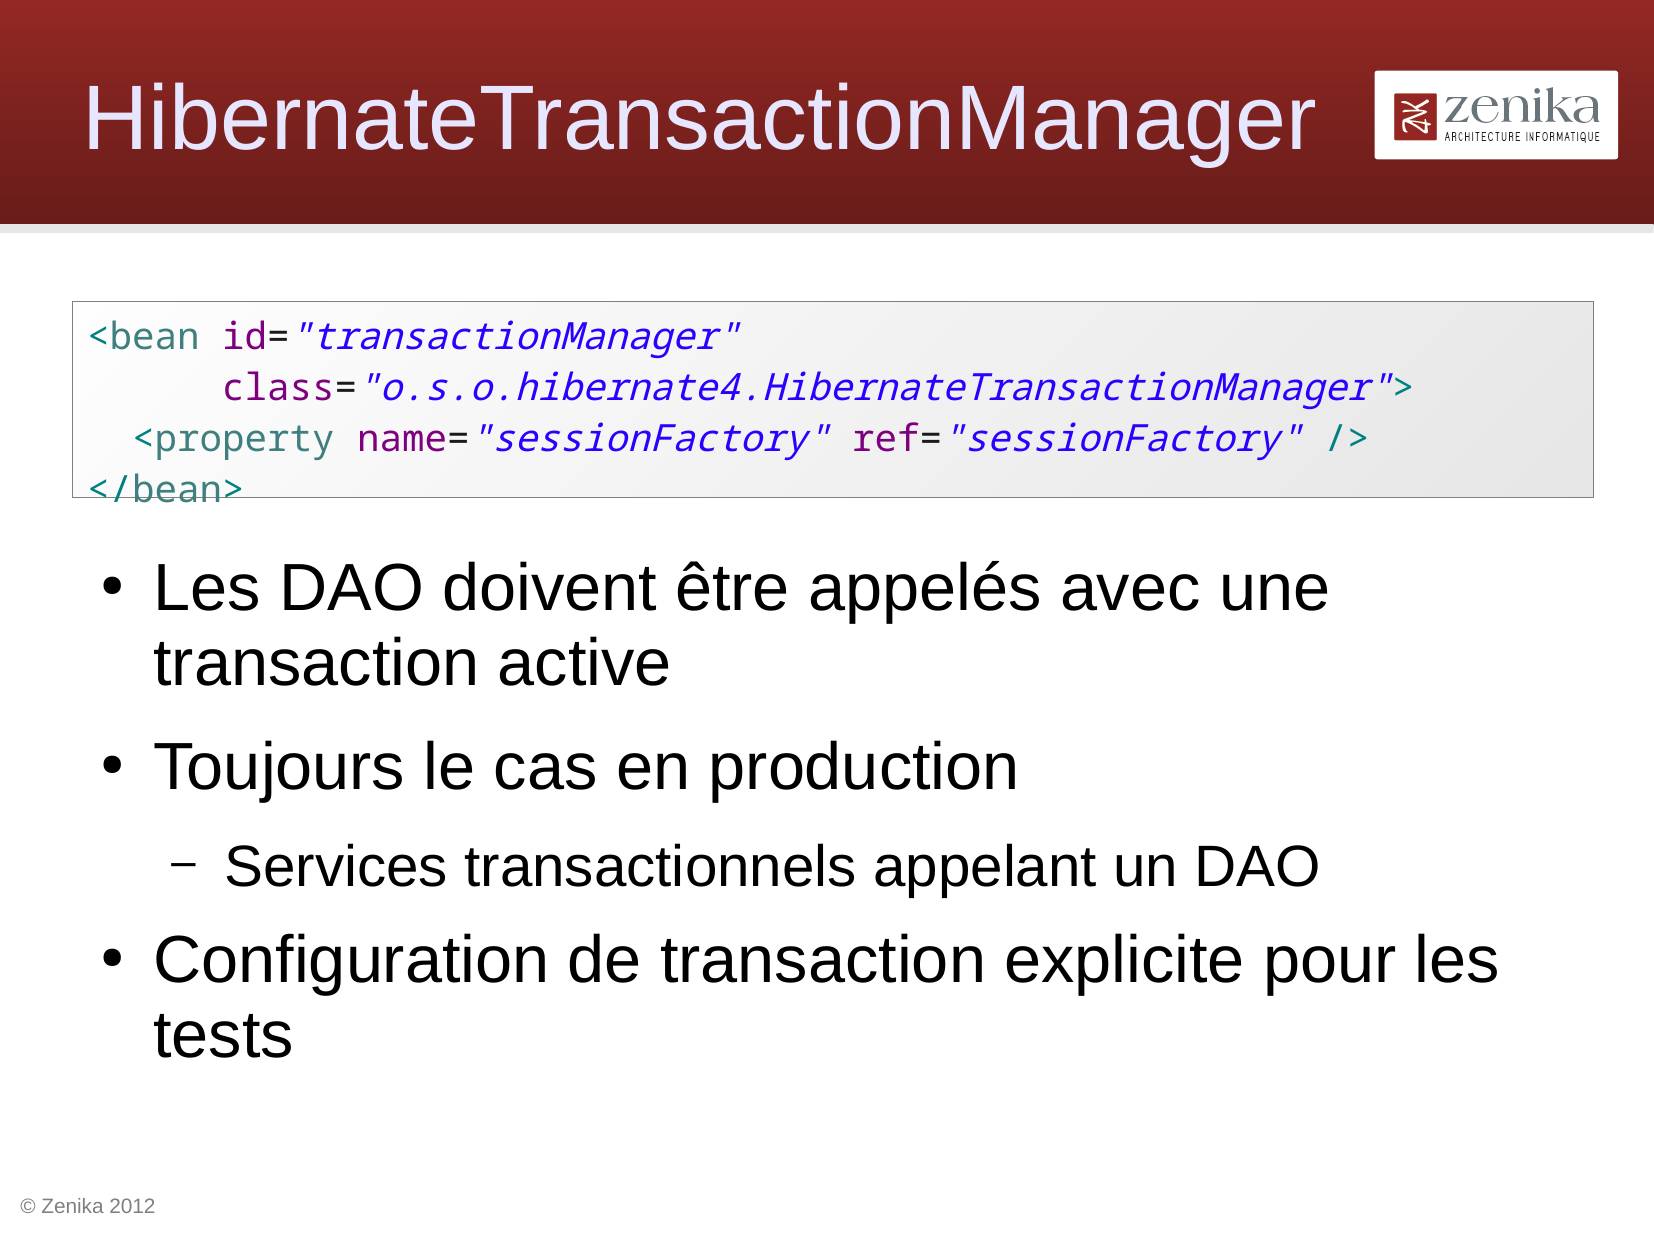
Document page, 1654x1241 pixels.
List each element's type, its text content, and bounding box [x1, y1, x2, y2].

title HibernateTransactionManager [82, 13, 1571, 222]
text_box <bean id="transactionManager" class="o.s.o.hibernate4.HibernateTransactionManager"> <property name="sessionFactory" ref="sessionFactory" /> </bean> [72, 301, 1594, 498]
picture [1571, 82, 1600, 149]
list Les DAO doivent être appelés avec une transaction active Toujours le cas en production Services transactionnels appelant un DAO Configuration de transaction explicite pour les tests [82, 550, 1538, 1241]
